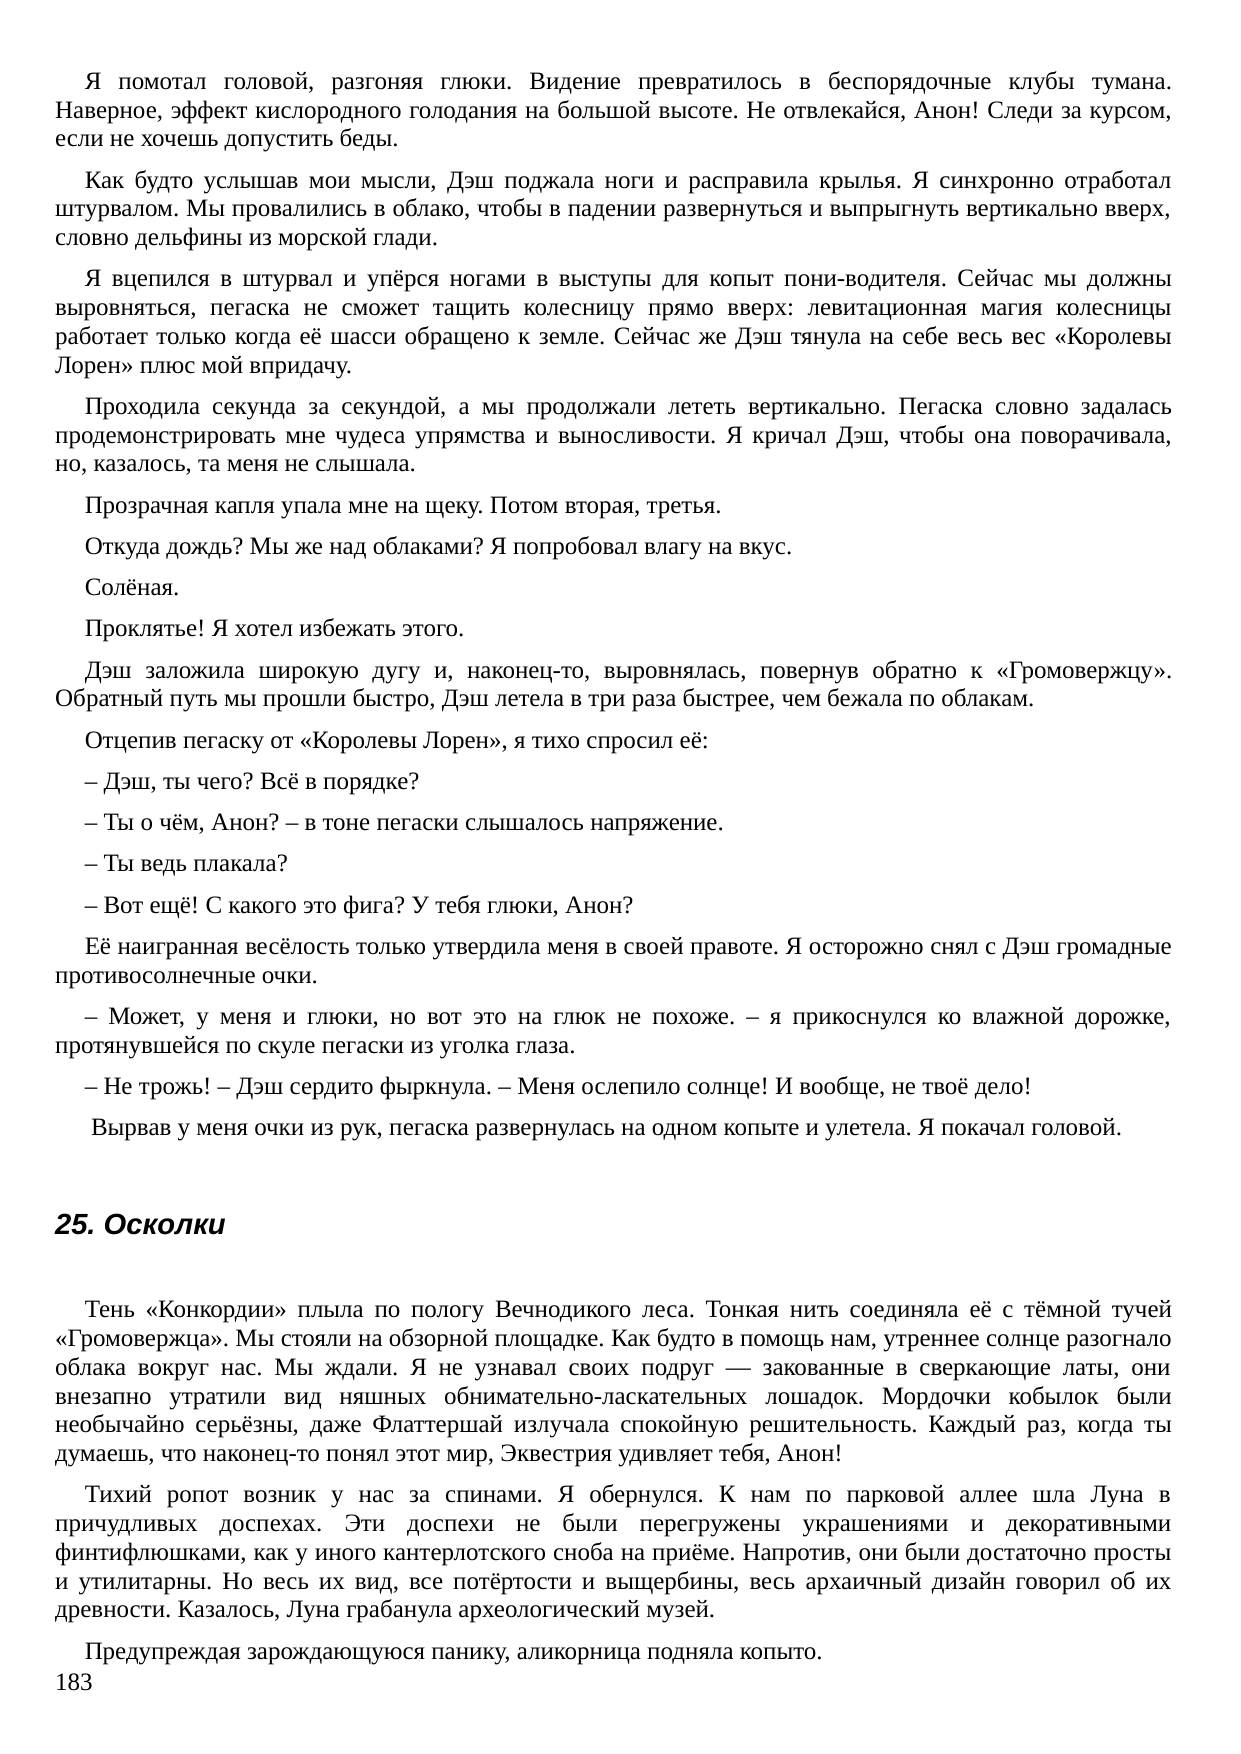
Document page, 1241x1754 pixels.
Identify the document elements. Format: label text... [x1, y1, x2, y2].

text – Может, у меня и глюки, но вот это на глюк не похоже. – я прикоснулся ко влажной дорожке, протянувшейся по скуле пегаски из уголка глаза. [55, 1001, 1173, 1058]
text Предупреждая зарождающуюся панику, аликорница подняла копыто. [55, 1636, 1173, 1664]
text Тень «Конкордии» плыла по пологу Вечнодикого леса. Тонкая нить соединяла её с тёмной тучей «Громовержца». Мы стояли на обзорной площадке. Как будто в помощь нам, утреннее солнце разогнало облака вокруг нас. Мы ждали. Я не узнавал своих подруг — закованные в сверкающие латы, они внезапно утратили вид няшных обнимательно-ласкательных лошадок. Мордочки кобылок были необычайно серьёзны, даже Флаттершай излучала спокойную решительность. Каждый раз, когда ты думаешь, что наконец-то понял этот мир, Эквестрия удивляет тебя, Анон! [55, 1294, 1173, 1467]
text Проклятье! Я хотел избежать этого. [55, 613, 1173, 642]
text Отцепив пегаску от «Королевы Лорен», я тихо спросил её: [55, 725, 1173, 753]
text Проходила секунда за секундой, а мы продолжали лететь вертикально. Пегаска словно задалась продемонстрировать мне чудеса упрямства и выносливости. Я кричал Дэш, чтобы она поворачивала, но, казалось, та меня не слышала. [55, 391, 1173, 477]
text Дэш заложила широкую дугу и, наконец-то, выровнялась, повернув обратно к «Громовержцу». Обратный путь мы прошли быстро, Дэш летела в три раза быстрее, чем бежала по облакам. [55, 655, 1173, 712]
text Откуда дождь? Мы же над облаками? Я попробовал влагу на вкус. [55, 531, 1173, 560]
text – Ты ведь плакала? [55, 848, 1173, 877]
text Как будто услышав мои мысли, Дэш поджала ноги и расправила крылья. Я синхронно отработал штурвалом. Мы провалились в облако, чтобы в падении развернуться и выпрыгнуть вертикально вверх, словно дельфины из морской глади. [55, 165, 1173, 251]
text – Вот ещё! С какого это фига? У тебя глюки, Анон? [55, 890, 1173, 918]
text – Ты о чём, Анон? – в тоне пегаски слышалось напряжение. [55, 807, 1173, 836]
text Прозрачная капля упала мне на щеку. Потом вторая, третья. [55, 490, 1173, 518]
text Вырвав у меня очки из рук, пегаска развернулась на одном копыте и улетела. Я покачал головой. [55, 1112, 1173, 1141]
text – Дэш, ты чего? Всё в порядке? [55, 766, 1173, 795]
text Солёная. [55, 572, 1173, 601]
subtitle 25. Осколки [55, 1207, 1173, 1241]
text Я помотал головой, разгоняя глюки. Видение превратилось в беспорядочные клубы тумана. Наверное, эффект кислородного голодания на большой высоте. Не отвлекайся, Анон! Следи за курсом, если не хочешь допустить беды. [55, 66, 1173, 152]
text – Не трожь! – Дэш сердито фыркнула. – Меня ослепило солнце! И вообще, не твоё дело! [55, 1071, 1173, 1100]
text Её наигранная весёлость только утвердила меня в своей правоте. Я осторожно снял с Дэш громадные противосолнечные очки. [55, 931, 1173, 988]
text Тихий ропот возник у нас за спинами. Я обернулся. К нам по парковой аллее шла Луна в причудливых доспехах. Эти доспехи не были перегружены украшениями и декоративными финтифлюшками, как у иного кантерлотского сноба на приёме. Напротив, они были достаточно просты и утилитарны. Но весь их вид, все потёртости и выщербины, весь архаичный дизайн говорил об их древности. Казалось, Луна грабанула археологический музей. [55, 1479, 1173, 1623]
text Я вцепился в штурвал и упёрся ногами в выступы для копыт пони-водителя. Сейчас мы должны выровняться, пегаска не сможет тащить колесницу прямо вверх: левитационная магия колесницы работает только когда её шасси обращено к земле. Сейчас же Дэш тянула на себе весь вес «Королевы Лорен» плюс мой впридачу. [55, 263, 1173, 378]
